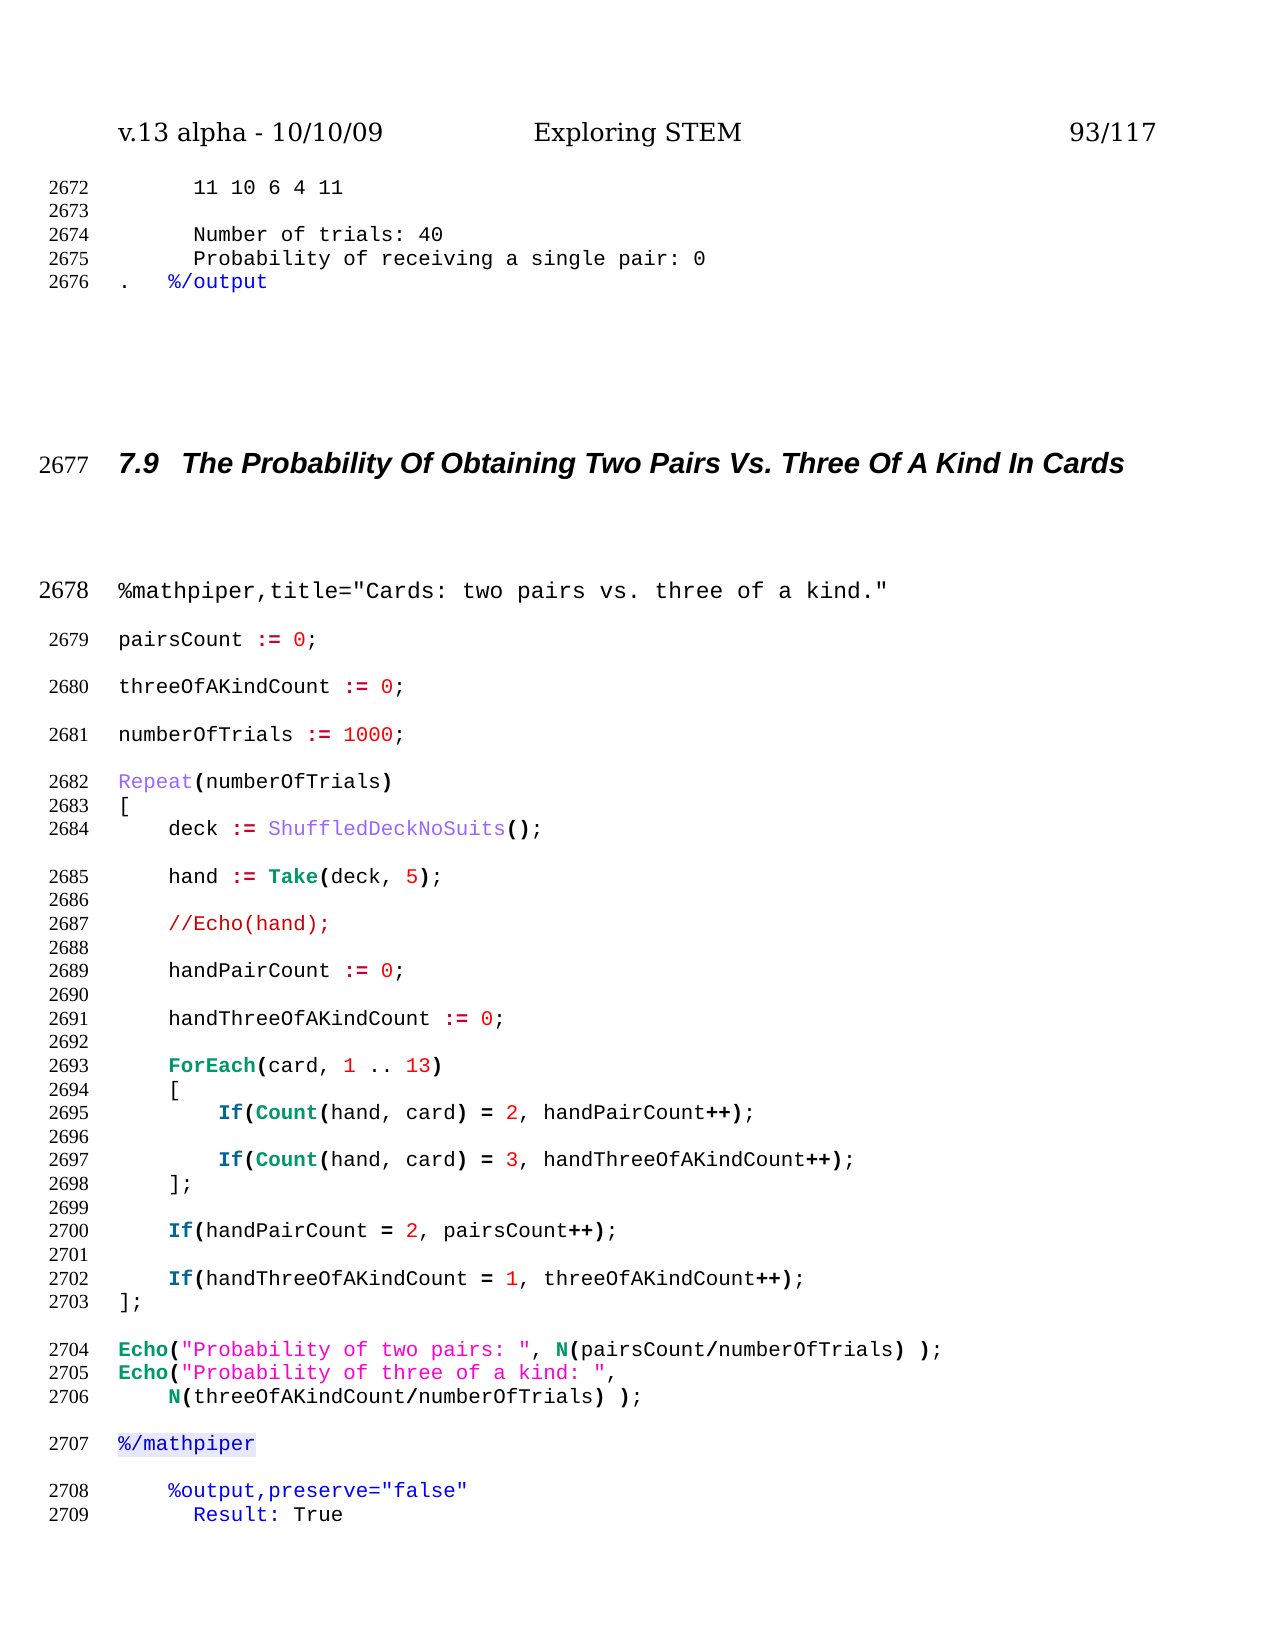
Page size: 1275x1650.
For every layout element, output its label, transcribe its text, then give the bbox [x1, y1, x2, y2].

text ForEach(card, 1 .. 13) [118, 1055, 1157, 1078]
text N(threeOfAKindCount/numberOfTrials) ); [118, 1386, 1157, 1409]
text Result: True [118, 1504, 1157, 1528]
text ]; [118, 1291, 1157, 1315]
text %output,preserve="false" [118, 1481, 1157, 1504]
text 11 10 6 4 11 [118, 177, 1157, 200]
text If(handPairCount = 2, pairsCount++); [118, 1220, 1157, 1244]
text If(Count(hand, card) = 2, handPairCount++); [118, 1102, 1157, 1126]
text //Echo(hand); [118, 913, 1157, 937]
text If(handThreeOfAKindCount = 1, threeOfAKindCount++); [118, 1268, 1157, 1291]
text . %/output [118, 271, 1157, 295]
text threeOfAKindCount := 0; [118, 677, 1157, 700]
text Repeat(numberOfTrials) [118, 771, 1157, 795]
text hand := Take(deck, 5); [118, 866, 1157, 889]
text [ [118, 795, 1157, 818]
text numberOfTrials := 1000; [118, 724, 1157, 747]
text Echo("Probability of three of a kind: ", [118, 1362, 1157, 1386]
text Number of trials: 40 [118, 224, 1157, 248]
text handThreeOfAKindCount := 0; [118, 1008, 1157, 1031]
text pairsCount := 0; [118, 629, 1157, 653]
text deck := ShuffledDeckNoSuits(); [118, 818, 1157, 842]
text [ [118, 1078, 1157, 1102]
text If(Count(hand, card) = 3, handThreeOfAKindCount++); [118, 1149, 1157, 1173]
text ]; [118, 1173, 1157, 1197]
text handPairCount := 0; [118, 960, 1157, 984]
text %/mathpiper [118, 1433, 1157, 1457]
subtitle The Probability Of Obtaining Two Pairs Vs. Three Of A Kind In Cards [118, 446, 1157, 479]
text Echo("Probability of two pairs: ", N(pairsCount/numberOfTrials) ); [118, 1339, 1157, 1362]
text Probability of receiving a single pair: 0 [118, 248, 1157, 271]
text %mathpiper,title="Cards: two pairs vs. three of a kind." [118, 580, 1157, 606]
